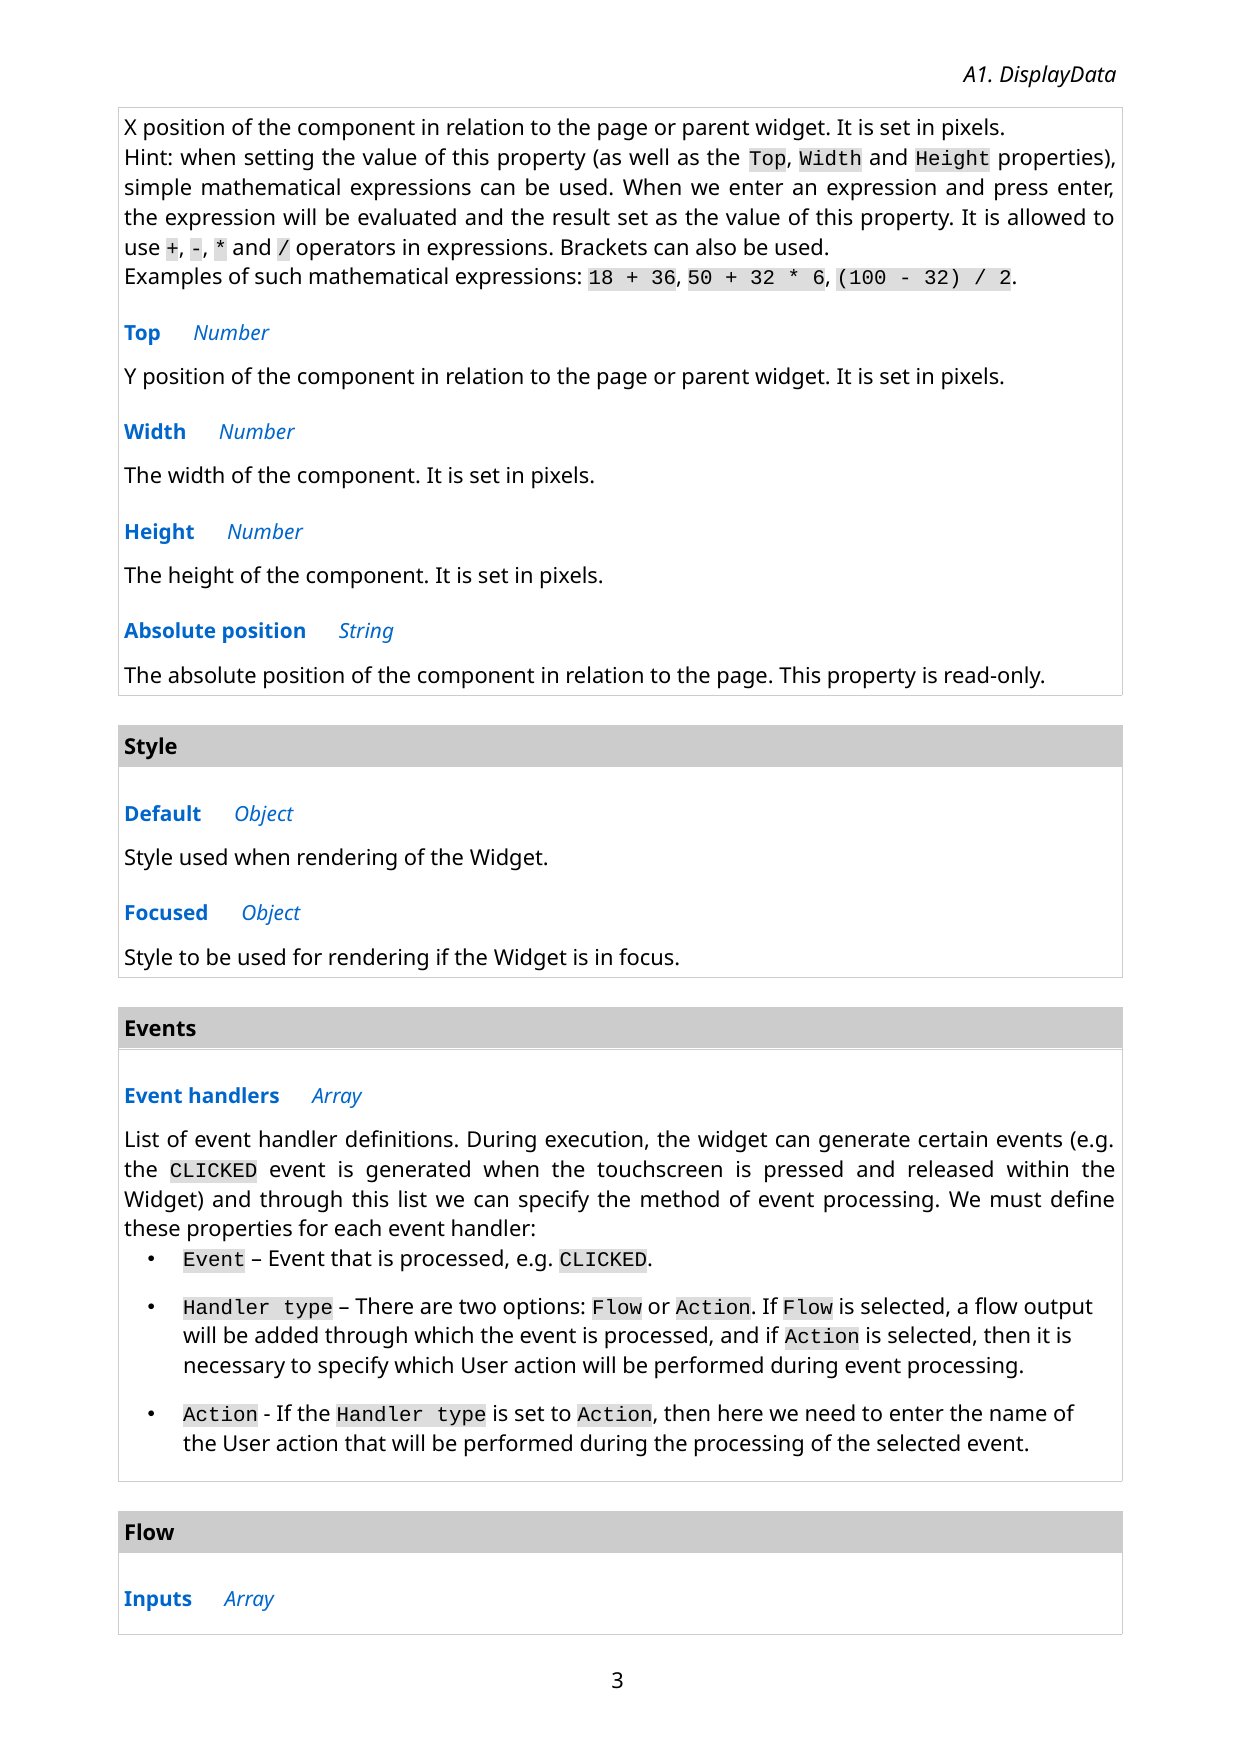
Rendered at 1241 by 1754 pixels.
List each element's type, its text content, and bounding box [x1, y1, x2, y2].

table_header Events [119, 1008, 1122, 1048]
table_cell Event handlers Array List of event handler definitions. During execution, the widget can generate certain events (e.g. the CLICKED event is generated when the touchscreen is pressed and released within the Widget) and through this list we can specify the method of event processing. We must define these properties for each event handler: Event – Event that is processed, e.g. CLICKED. Handler type – There are two options: Flow or Action. If Flow is selected, a flow output will be added through which the event is processed, and if Action is selected, then it is necessary to specify which User action will be performed during event processing. Action - If the Handler type is set to Action, then here we need to enter the name of the User action that will be performed during the processing of the selected event. [119, 1050, 1122, 1481]
table_cell Inputs Array [119, 1553, 1122, 1633]
table_header Style [119, 726, 1122, 766]
table_header Flow [119, 1512, 1122, 1552]
table_cell Default Object Style used when rendering of the Widget. Focused Object Style to be used for rendering if the Widget is in focus. [119, 767, 1122, 977]
table_cell X position of the component in relation to the page or parent widget. It is set in pixels. Hint: when setting the value of this property (as well as the Top, Width and Height properties), simple mathematical expressions can be used. When we enter an expression and press enter, the expression will be evaluated and the result set as the value of this property. It is allowed to use +, -, * and / operators in expressions. Brackets can also be used. Examples of such mathematical expressions: 18 + 36, 50 + 32 * 6, (100 - 32) / 2. Top Number Y position of the component in relation to the page or parent widget. It is set in pixels. Width Number The width of the component. It is set in pixels. Height Number The height of the component. It is set in pixels. Absolute position String The absolute position of the component in relation to the page. This property is read-only. [119, 108, 1122, 695]
